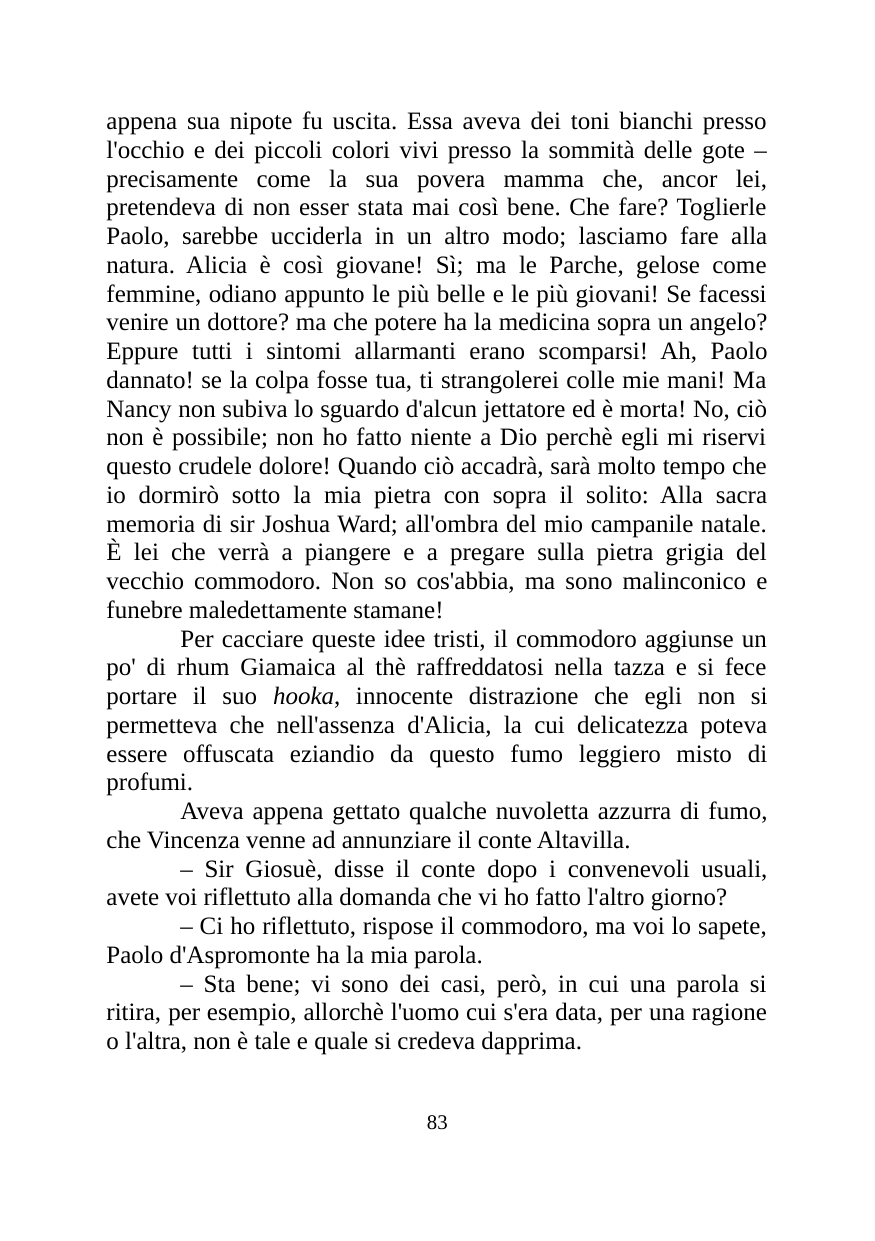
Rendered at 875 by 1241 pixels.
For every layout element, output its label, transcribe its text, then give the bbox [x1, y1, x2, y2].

text – Sta bene; vi sono dei casi, però, in cui una parola si ritira, per esempio, allorchè l'uomo cui s'era data, per una ragione o l'altra, non è tale e quale si credeva dapprima. [106, 969, 768, 1055]
text Per cacciare queste idee tristi, il commodoro aggiunse un po' di rhum Giamaica al thè raffreddatosi nella tazza e si fece portare il suo hooka, innocente distrazione che egli non si permetteva che nell'assenza d'Alicia, la cui delicatezza poteva essere offuscata eziandio da questo fumo leggiero misto di profumi. [106, 624, 768, 796]
text – Ci ho riflettuto, rispose il commodoro, ma voi lo sapete, Paolo d'Aspromonte ha la mia parola. [106, 911, 768, 969]
text Aveva appena gettato qualche nuvoletta azzurra di fumo, che Vincenza venne ad annunziare il conte Altavilla. [106, 796, 768, 854]
text appena sua nipote fu uscita. Essa aveva dei toni bianchi presso l'occhio e dei piccoli colori vivi presso la sommità delle gote – precisamente come la sua povera mamma che, ancor lei, pretendeva di non esser stata mai così bene. Che fare? Toglierle Paolo, sarebbe ucciderla in un altro modo; lasciamo fare alla natura. Alicia è così giovane! Sì; ma le Parche, gelose come femmine, odiano appunto le più belle e le più giovani! Se facessi venire un dottore? ma che potere ha la medicina sopra un angelo? Eppure tutti i sintomi allarmanti erano scomparsi! Ah, Paolo dannato! se la colpa fosse tua, ti strangolerei colle mie mani! Ma Nancy non subiva lo sguardo d'alcun jettatore ed è morta! No, ciò non è possibile; non ho fatto niente a Dio perchè egli mi riservi questo crudele dolore! Quando ciò accadrà, sarà molto tempo che io dormirò sotto la mia pietra con sopra il solito: Alla sacra memoria di sir Joshua Ward; all'ombra del mio campanile natale. È lei che verrà a piangere e a pregare sulla pietra grigia del vecchio commodoro. Non so cos'abbia, ma sono malinconico e funebre maledettamente stamane! [106, 106, 768, 624]
text – Sir Giosuè, disse il conte dopo i convenevoli usuali, avete voi riflettuto alla domanda che vi ho fatto l'altro giorno? [106, 854, 768, 911]
